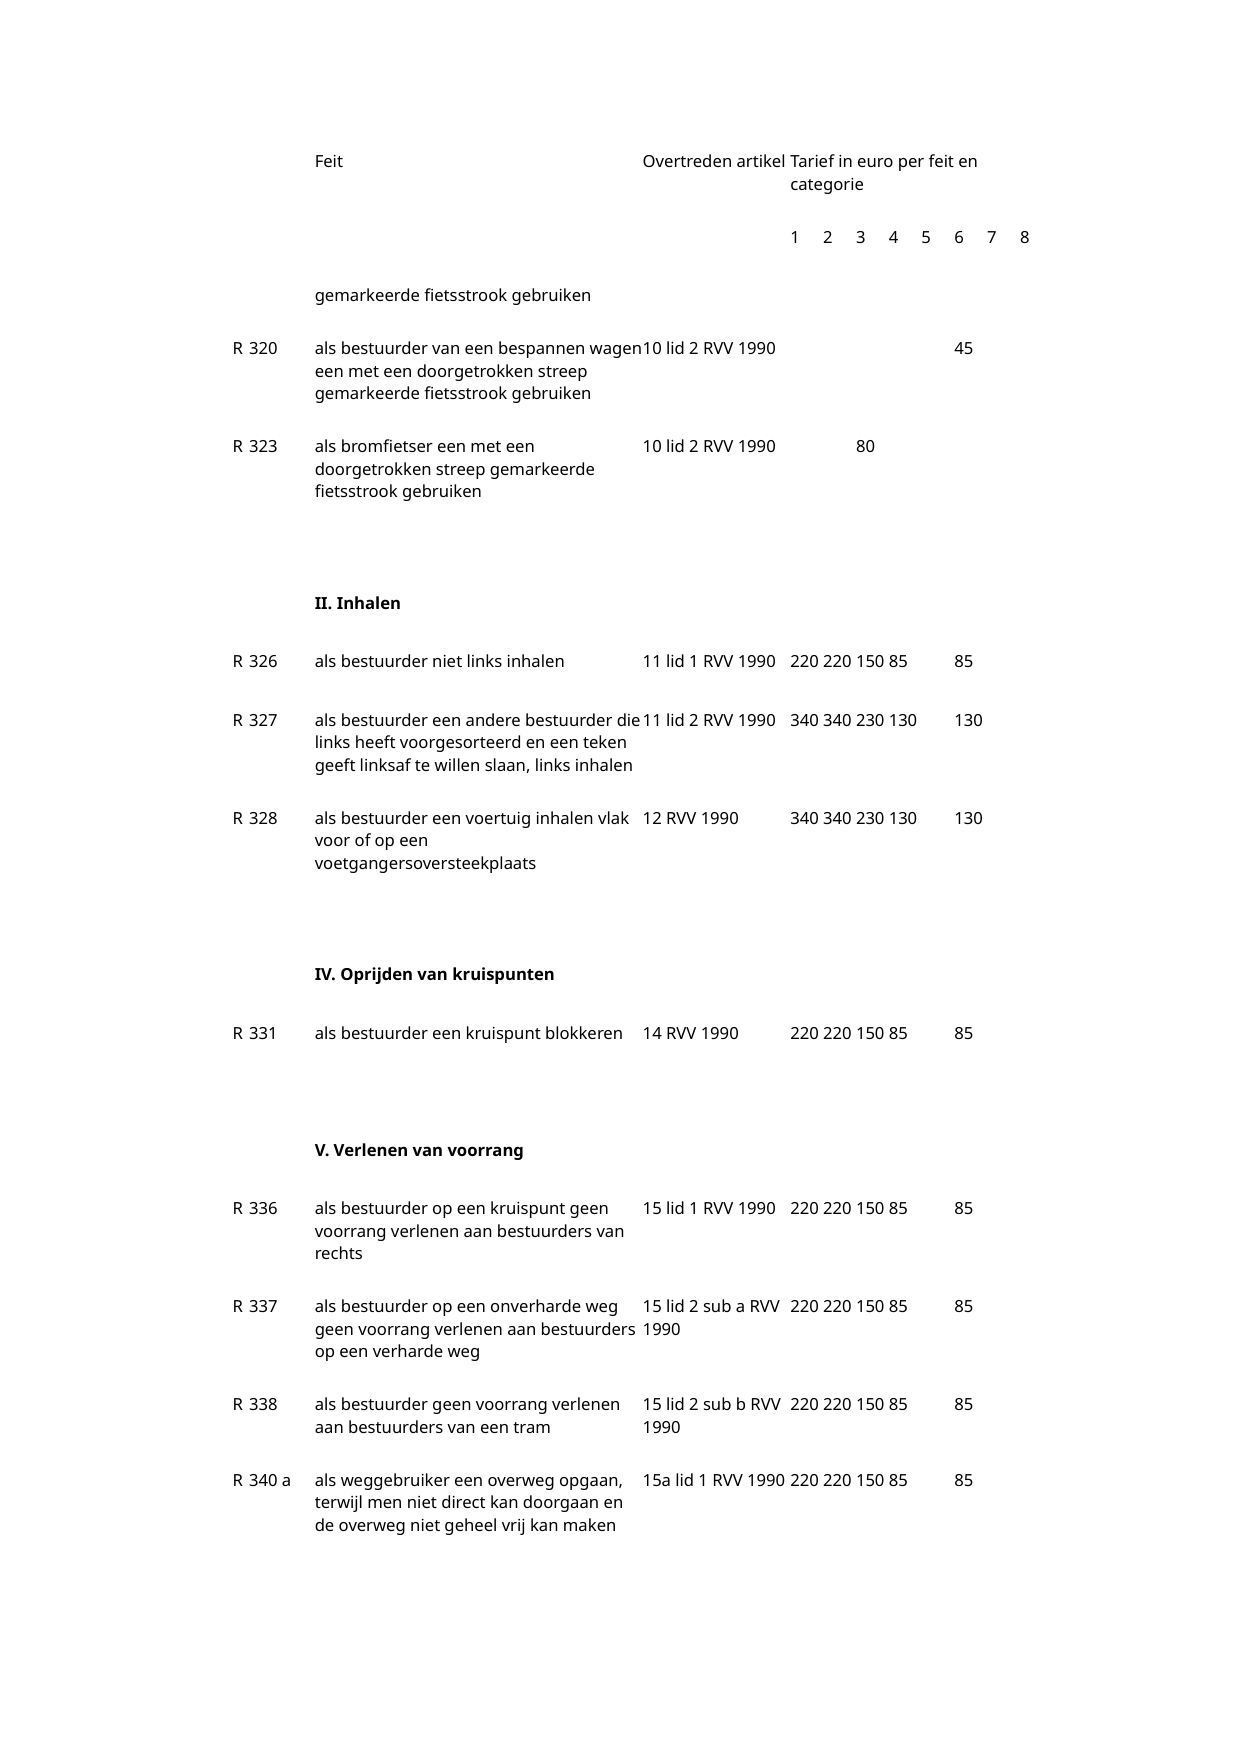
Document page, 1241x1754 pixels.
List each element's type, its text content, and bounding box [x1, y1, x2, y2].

table_cell IV. Oprijden van kruispunten [315, 963, 642, 1021]
table_cell [987, 806, 1020, 904]
table_cell [1020, 1080, 1053, 1138]
table_cell [889, 904, 921, 963]
table_cell [823, 533, 856, 591]
table_cell [856, 533, 888, 591]
table_cell 2 [823, 225, 856, 284]
table_cell 130 [954, 806, 987, 904]
table_cell [921, 337, 954, 435]
table_cell [1020, 1295, 1053, 1393]
table_cell als weggebruiker een overweg opgaan, terwijl men niet direct kan doorgaan en de overweg niet geheel vrij kan maken [315, 1468, 642, 1566]
table_cell als bestuurder een voertuig inhalen vlak voor of op een voetgangersoversteekplaats [315, 806, 642, 904]
table_cell [987, 1393, 1020, 1468]
table_cell [987, 1021, 1020, 1080]
table_cell [249, 1080, 282, 1138]
table_cell 85 [954, 1393, 987, 1468]
table_cell 45 [954, 337, 987, 435]
table_cell [987, 1138, 1020, 1197]
table_cell 220 [823, 650, 856, 708]
table_cell [954, 533, 987, 591]
table_cell [823, 963, 856, 1021]
table_cell [233, 225, 249, 284]
table_cell [790, 533, 823, 591]
table_cell [921, 1080, 954, 1138]
table_cell [921, 1197, 954, 1295]
table_cell [954, 963, 987, 1021]
table_cell [233, 1138, 249, 1197]
table_cell 326 [249, 650, 282, 708]
table_cell [889, 533, 921, 591]
table_cell [282, 650, 314, 708]
table_cell 85 [954, 1468, 987, 1566]
table_cell [954, 435, 987, 533]
table_cell 5 [921, 225, 954, 284]
table_cell 150 [856, 1295, 888, 1393]
table_cell 320 [249, 337, 282, 435]
table_cell R [233, 1197, 249, 1295]
table_cell 4 [889, 225, 921, 284]
table_cell 340 [249, 1468, 282, 1566]
table_cell 130 [889, 806, 921, 904]
table_cell 327 [249, 708, 282, 806]
table_cell [249, 284, 282, 337]
table_cell [954, 591, 987, 650]
table_cell [282, 435, 314, 533]
table_cell 130 [954, 708, 987, 806]
table_cell 220 [823, 1021, 856, 1080]
table_cell R [233, 806, 249, 904]
table_cell R [233, 1468, 249, 1566]
table_cell [823, 1138, 856, 1197]
table_cell 1 [790, 225, 823, 284]
table_cell [987, 1197, 1020, 1295]
table_cell [282, 284, 314, 337]
table_cell [790, 591, 823, 650]
table_cell [315, 533, 642, 591]
table_cell [1020, 435, 1053, 533]
table_cell [282, 533, 314, 591]
table_header [282, 150, 314, 225]
table_cell 220 [790, 1197, 823, 1295]
table_cell [1020, 533, 1053, 591]
table_cell [1020, 1468, 1053, 1566]
table_cell [921, 284, 954, 337]
table_cell R [233, 337, 249, 435]
table_header Overtreden artikel [643, 150, 790, 225]
table_cell [889, 1138, 921, 1197]
table_cell [233, 1080, 249, 1138]
table_cell 328 [249, 806, 282, 904]
table_cell 85 [889, 650, 921, 708]
table_cell [921, 1393, 954, 1468]
table_cell [987, 1080, 1020, 1138]
table_cell [987, 1468, 1020, 1566]
table_cell [921, 806, 954, 904]
table_cell 150 [856, 1393, 888, 1468]
table_cell als bestuurder van een bespannen wagen een met een doorgetrokken streep gemarkeerde fietsstrook gebruiken [315, 337, 642, 435]
table_cell als bestuurder een kruispunt blokkeren [315, 1021, 642, 1080]
table_cell [921, 1021, 954, 1080]
table_cell [315, 1080, 642, 1138]
table_cell 220 [790, 1468, 823, 1566]
table_cell 230 [856, 806, 888, 904]
table_cell [921, 533, 954, 591]
table_cell 85 [889, 1197, 921, 1295]
table_cell 85 [954, 1197, 987, 1295]
table_cell 85 [954, 1021, 987, 1080]
table_cell 11 lid 2 RVV 1990 [643, 708, 790, 806]
table_cell [249, 533, 282, 591]
table_cell [1020, 284, 1053, 337]
table_cell [643, 1138, 790, 1197]
table_cell [282, 1295, 314, 1393]
table_cell 340 [823, 708, 856, 806]
table_cell [790, 1080, 823, 1138]
table_cell 336 [249, 1197, 282, 1295]
table_header Feit [315, 150, 642, 225]
table_cell [823, 435, 856, 533]
table_cell [790, 284, 823, 337]
table_cell [856, 904, 888, 963]
table_cell 3 [856, 225, 888, 284]
table_cell [1020, 1138, 1053, 1197]
table_cell [233, 284, 249, 337]
table_cell [643, 904, 790, 963]
table_cell [921, 708, 954, 806]
table_cell 8 [1020, 225, 1053, 284]
table_cell [249, 225, 282, 284]
table_cell 338 [249, 1393, 282, 1468]
table_cell [921, 1468, 954, 1566]
table_cell 150 [856, 1468, 888, 1566]
table_cell [987, 963, 1020, 1021]
table_cell [282, 1393, 314, 1468]
table_cell [921, 650, 954, 708]
table_cell 85 [954, 650, 987, 708]
table_cell 220 [823, 1393, 856, 1468]
table_cell a [282, 1468, 314, 1566]
table_cell [921, 963, 954, 1021]
table_cell [790, 1138, 823, 1197]
table_cell [643, 1080, 790, 1138]
table_cell [790, 337, 823, 435]
table_cell [1020, 806, 1053, 904]
table_cell 150 [856, 1197, 888, 1295]
table_cell R [233, 650, 249, 708]
table_cell [856, 1138, 888, 1197]
table_cell [1020, 963, 1053, 1021]
table_cell 11 lid 1 RVV 1990 [643, 650, 790, 708]
table_cell [954, 1138, 987, 1197]
table_cell [823, 284, 856, 337]
table_cell 340 [790, 806, 823, 904]
table_cell [856, 337, 888, 435]
table_cell [954, 1080, 987, 1138]
table_cell R [233, 435, 249, 533]
table_cell 10 lid 2 RVV 1990 [643, 435, 790, 533]
table_cell [233, 533, 249, 591]
table_cell als bromfietser een met een doorgetrokken streep gemarkeerde fietsstrook gebruiken [315, 435, 642, 533]
table_cell [1020, 650, 1053, 708]
table_cell 220 [790, 1393, 823, 1468]
table_cell [282, 806, 314, 904]
table_cell 80 [856, 435, 888, 533]
table_cell 12 RVV 1990 [643, 806, 790, 904]
table_cell 220 [823, 1295, 856, 1393]
table_cell [987, 904, 1020, 963]
table_cell 337 [249, 1295, 282, 1393]
table_header [249, 150, 282, 225]
table_cell 130 [889, 708, 921, 806]
table_cell [889, 1080, 921, 1138]
table_cell [1020, 904, 1053, 963]
table_cell [643, 225, 790, 284]
table_cell 85 [889, 1393, 921, 1468]
table_cell 10 lid 2 RVV 1990 [643, 337, 790, 435]
table_cell 85 [889, 1021, 921, 1080]
table_cell 220 [823, 1197, 856, 1295]
table_cell als bestuurder op een kruispunt geen voorrang verlenen aan bestuurders van rechts [315, 1197, 642, 1295]
table_cell [315, 904, 642, 963]
table_cell [249, 591, 282, 650]
table_cell [856, 284, 888, 337]
table_cell [233, 963, 249, 1021]
table_cell V. Verlenen van voorrang [315, 1138, 642, 1197]
table_cell [790, 963, 823, 1021]
table_cell [282, 1138, 314, 1197]
table_cell [987, 1295, 1020, 1393]
table_cell [889, 435, 921, 533]
table_cell 15 lid 2 sub a RVV 1990 [643, 1295, 790, 1393]
table_cell [987, 284, 1020, 337]
table_cell 220 [790, 1021, 823, 1080]
table_cell [282, 591, 314, 650]
table_cell [643, 591, 790, 650]
table_cell [987, 533, 1020, 591]
table_cell 6 [954, 225, 987, 284]
table_cell 323 [249, 435, 282, 533]
table_cell gemarkeerde fietsstrook gebruiken [315, 284, 642, 337]
table_cell R [233, 1393, 249, 1468]
table_cell [282, 1197, 314, 1295]
table_cell [1020, 708, 1053, 806]
table_cell [233, 904, 249, 963]
table_cell 220 [823, 1468, 856, 1566]
table_cell 230 [856, 708, 888, 806]
table_cell [282, 337, 314, 435]
table_cell [282, 1021, 314, 1080]
table_cell R [233, 1021, 249, 1080]
table_cell [889, 284, 921, 337]
table_cell [282, 225, 314, 284]
table_cell 15 lid 1 RVV 1990 [643, 1197, 790, 1295]
table_cell [1020, 591, 1053, 650]
table_cell 220 [790, 650, 823, 708]
table_cell [249, 963, 282, 1021]
table_cell [643, 963, 790, 1021]
table_cell als bestuurder niet links inhalen [315, 650, 642, 708]
table_cell [889, 337, 921, 435]
table_cell [790, 904, 823, 963]
table_cell 340 [823, 806, 856, 904]
table_cell [1020, 1197, 1053, 1295]
table_cell 340 [790, 708, 823, 806]
table_cell 150 [856, 1021, 888, 1080]
table_cell [987, 650, 1020, 708]
table_cell als bestuurder op een onverharde weg geen voorrang verlenen aan bestuurders op een verharde weg [315, 1295, 642, 1393]
table_cell [315, 225, 642, 284]
table_cell als bestuurder geen voorrang verlenen aan bestuurders van een tram [315, 1393, 642, 1468]
table_cell [921, 435, 954, 533]
table_cell als bestuurder een andere bestuurder die links heeft voorgesorteerd en een teken geeft linksaf te willen slaan, links inhalen [315, 708, 642, 806]
table_cell [921, 591, 954, 650]
table_cell [921, 904, 954, 963]
table_cell [921, 1295, 954, 1393]
table_cell [987, 708, 1020, 806]
table_cell [856, 1080, 888, 1138]
table_cell 85 [889, 1295, 921, 1393]
table_cell [249, 904, 282, 963]
table_cell 331 [249, 1021, 282, 1080]
table_header Tarief in euro per feit en categorie [790, 150, 1053, 225]
table_cell [823, 904, 856, 963]
table_cell [282, 904, 314, 963]
table_cell [643, 284, 790, 337]
table_cell [856, 591, 888, 650]
table_cell 150 [856, 650, 888, 708]
table_cell [856, 963, 888, 1021]
table_cell [1020, 337, 1053, 435]
table_cell 85 [889, 1468, 921, 1566]
table_cell [1020, 1393, 1053, 1468]
table_cell R [233, 708, 249, 806]
table_cell [987, 435, 1020, 533]
table_cell [790, 435, 823, 533]
table_cell [643, 533, 790, 591]
table_cell II. Inhalen [315, 591, 642, 650]
table_header [233, 150, 249, 225]
table_cell [889, 963, 921, 1021]
table_cell [987, 591, 1020, 650]
table_cell [823, 1080, 856, 1138]
table_cell [823, 591, 856, 650]
table_cell 15 lid 2 sub b RVV 1990 [643, 1393, 790, 1468]
table_cell [282, 708, 314, 806]
table_cell [954, 904, 987, 963]
table_cell [282, 1080, 314, 1138]
table_cell 7 [987, 225, 1020, 284]
table_cell [823, 337, 856, 435]
table_cell [987, 337, 1020, 435]
table_cell [249, 1138, 282, 1197]
table_cell 15a lid 1 RVV 1990 [643, 1468, 790, 1566]
table_cell [233, 591, 249, 650]
table_cell [921, 1138, 954, 1197]
table_cell [889, 591, 921, 650]
table_cell R [233, 1295, 249, 1393]
table_cell 85 [954, 1295, 987, 1393]
table_cell 220 [790, 1295, 823, 1393]
table_cell [954, 284, 987, 337]
table_cell [282, 963, 314, 1021]
table_cell [1020, 1021, 1053, 1080]
table_cell 14 RVV 1990 [643, 1021, 790, 1080]
